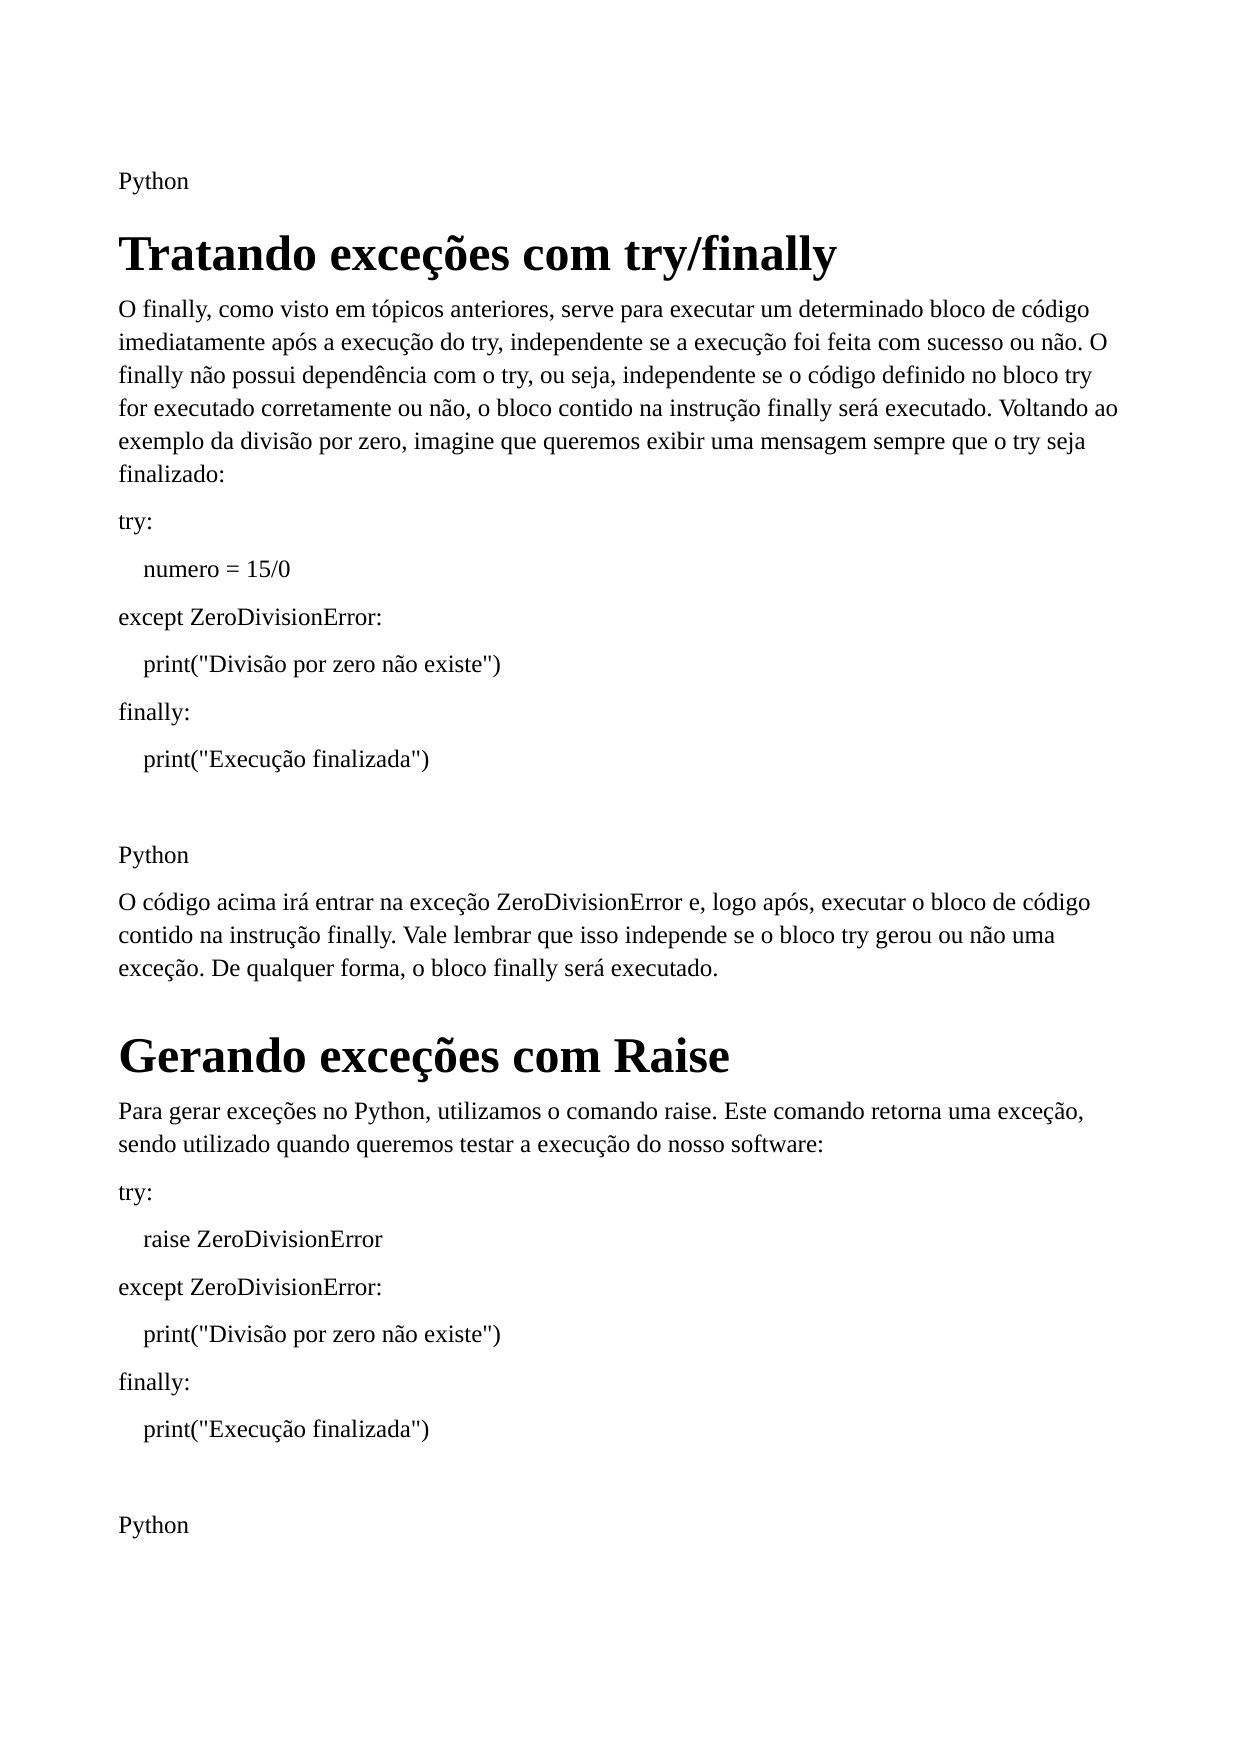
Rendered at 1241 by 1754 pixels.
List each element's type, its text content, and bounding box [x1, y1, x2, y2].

text try: [118, 506, 1122, 535]
text O finally, como visto em tópicos anteriores, serve para executar um determinado bloco de código imediatamente após a execução do try, independente se a execução foi feita com sucesso ou não. O finally não possui dependência com o try, ou seja, independente se o código definido no bloco try for executado corretamente ou não, o bloco contido na instrução finally será executado. Voltando ao exemplo da divisão por zero, imagine que queremos exibir uma mensagem sempre que o try seja finalizado: [118, 294, 1122, 488]
text print("Divisão por zero não existe") [118, 649, 1122, 678]
text raise ZeroDivisionError [118, 1224, 1122, 1253]
text print("Divisão por zero não existe") [118, 1319, 1122, 1348]
text O código acima irá entrar na exceção ZeroDivisionError e, logo após, executar o bloco de código contido na instrução finally. Vale lembrar que isso independe se o bloco try gerou ou não uma exceção. De qualquer forma, o bloco finally será executado. [118, 887, 1122, 982]
text Python [118, 166, 1122, 194]
text finally: [118, 697, 1122, 726]
text try: [118, 1177, 1122, 1205]
text print("Execução finalizada") [118, 744, 1122, 773]
text except ZeroDivisionError: [118, 602, 1122, 630]
text Para gerar exceções no Python, utilizamos o comando raise. Este comando retorna uma exceção, sendo utilizado quando queremos testar a execução do nosso software: [118, 1096, 1122, 1158]
text finally: [118, 1367, 1122, 1396]
subtitle Tratando exceções com try/finally [118, 224, 1122, 281]
text Python [118, 840, 1122, 868]
text print("Execução finalizada") [118, 1414, 1122, 1443]
text numero = 15/0 [118, 554, 1122, 583]
text except ZeroDivisionError: [118, 1272, 1122, 1301]
text Python [118, 1510, 1122, 1538]
subtitle Gerando exceções com Raise [118, 1026, 1122, 1083]
